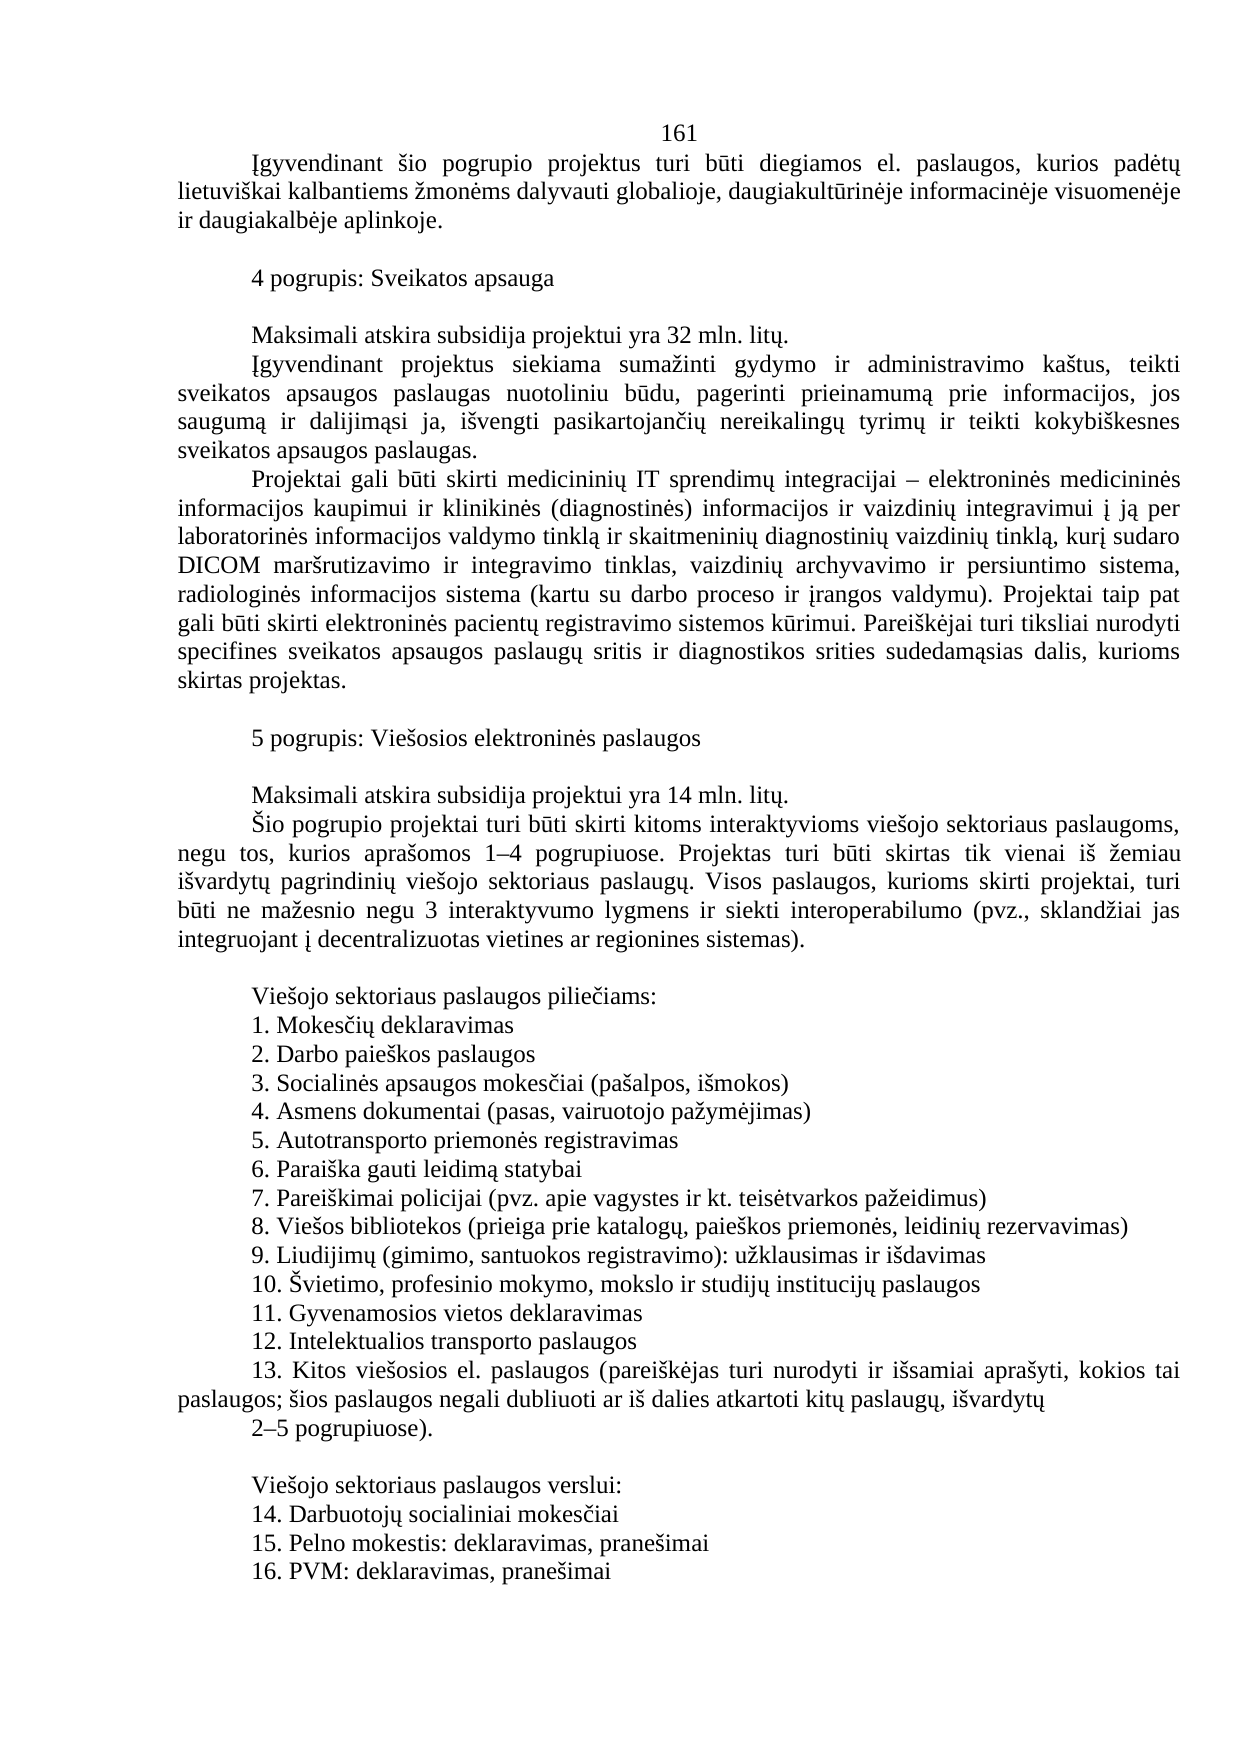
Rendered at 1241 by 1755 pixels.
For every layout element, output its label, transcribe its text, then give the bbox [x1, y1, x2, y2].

text 5. Autotransporto priemonės registravimas [177, 1125, 1181, 1154]
text 7. Pareiškimai policijai (pvz. apie vagystes ir kt. teisėtvarkos pažeidimus) [177, 1183, 1181, 1211]
text Viešojo sektoriaus paslaugos verslui: [177, 1470, 1181, 1499]
text Projektai gali būti skirti medicininių IT sprendimų integracijai – elektroninės medicininės informacijos kaupimui ir klinikinės (diagnostinės) informacijos ir vaizdinių integravimui į ją per laboratorinės informacijos valdymo tinklą ir skaitmeninių diagnostinių vaizdinių tinklą, kurį sudaro DICOM maršrutizavimo ir integravimo tinklas, vaizdinių archyvavimo ir persiuntimo sistema, radiologinės informacijos sistema (kartu su darbo proceso ir įrangos valdymu). Projektai taip pat gali būti skirti elektroninės pacientų registravimo sistemos kūrimui. Pareiškėjai turi tiksliai nurodyti specifines sveikatos apsaugos paslaugų sritis ir diagnostikos srities sudedamąsias dalis, kurioms skirtas projektas. [177, 464, 1181, 694]
text 16. PVM: deklaravimas, pranešimai [177, 1556, 1181, 1585]
text Įgyvendinant šio pogrupio projektus turi būti diegiamos el. paslaugos, kurios padėtų lietuviškai kalbantiems žmonėms dalyvauti globalioje, daugiakultūrinėje informacinėje visuomenėje ir daugiakalbėje aplinkoje. [177, 148, 1181, 234]
text 9. Liudijimų (gimimo, santuokos registravimo): užklausimas ir išdavimas [177, 1240, 1181, 1269]
text 4. Asmens dokumentai (pasas, vairuotojo pažymėjimas) [177, 1096, 1181, 1125]
text 11. Gyvenamosios vietos deklaravimas [177, 1298, 1181, 1326]
text Viešojo sektoriaus paslaugos piliečiams: [177, 981, 1181, 1010]
text 15. Pelno mokestis: deklaravimas, pranešimai [177, 1528, 1181, 1556]
text 4 pogrupis: Sveikatos apsauga [177, 263, 1181, 291]
text 2. Darbo paieškos paslaugos [177, 1039, 1181, 1068]
text 2–5 pogrupiuose). [177, 1413, 1181, 1441]
text Įgyvendinant projektus siekiama sumažinti gydymo ir administravimo kaštus, teikti sveikatos apsaugos paslaugas nuotoliniu būdu, pagerinti prieinamumą prie informacijos, jos saugumą ir dalijimąsi ja, išvengti pasikartojančių nereikalingų tyrimų ir teikti kokybiškesnes sveikatos apsaugos paslaugas. [177, 349, 1181, 464]
text Maksimali atskira subsidija projektui yra 32 mln. litų. [177, 320, 1181, 349]
text 8. Viešos bibliotekos (prieiga prie katalogų, paieškos priemonės, leidinių rezervavimas) [177, 1211, 1181, 1240]
text 3. Socialinės apsaugos mokesčiai (pašalpos, išmokos) [177, 1068, 1181, 1096]
text 12. Intelektualios transporto paslaugos [177, 1326, 1181, 1355]
text Maksimali atskira subsidija projektui yra 14 mln. litų. [177, 780, 1181, 809]
text 14. Darbuotojų socialiniai mokesčiai [177, 1499, 1181, 1528]
text 1. Mokesčių deklaravimas [177, 1010, 1181, 1039]
text Šio pogrupio projektai turi būti skirti kitoms interaktyvioms viešojo sektoriaus paslaugoms, negu tos, kurios aprašomos 1–4 pogrupiuose. Projektas turi būti skirtas tik vienai iš žemiau išvardytų pagrindinių viešojo sektoriaus paslaugų. Visos paslaugos, kurioms skirti projektai, turi būti ne mažesnio negu 3 interaktyvumo lygmens ir siekti interoperabilumo (pvz., sklandžiai jas integruojant į decentralizuotas vietines ar regionines sistemas). [177, 809, 1181, 953]
text 6. Paraiška gauti leidimą statybai [177, 1154, 1181, 1183]
text 5 pogrupis: Viešosios elektroninės paslaugos [177, 723, 1181, 751]
text 10. Švietimo, profesinio mokymo, mokslo ir studijų institucijų paslaugos [177, 1269, 1181, 1298]
text 13. Kitos viešosios el. paslaugos (pareiškėjas turi nurodyti ir išsamiai aprašyti, kokios tai paslaugos; šios paslaugos negali dubliuoti ar iš dalies atkartoti kitų paslaugų, išvardytų [177, 1355, 1181, 1413]
